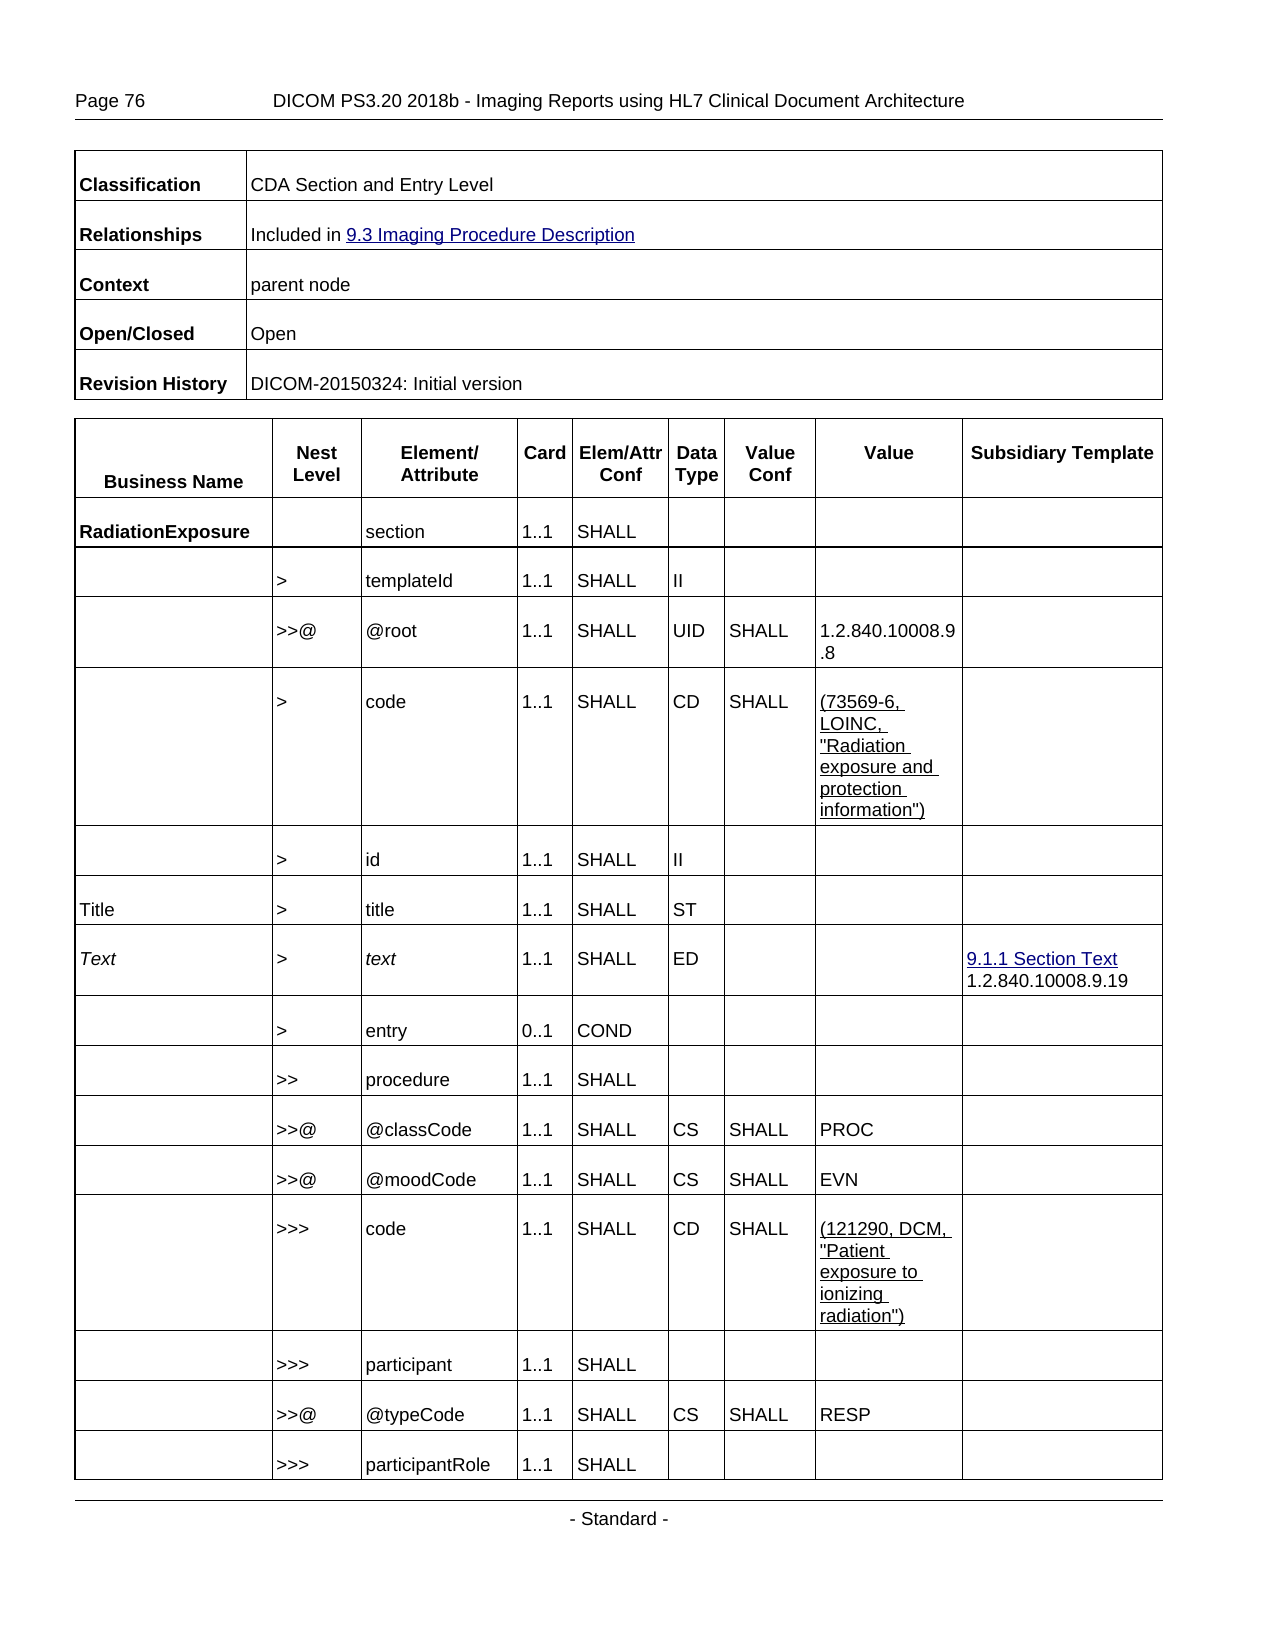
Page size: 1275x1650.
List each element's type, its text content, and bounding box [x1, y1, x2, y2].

table_cell [816, 1046, 962, 1095]
table_cell Radiation​Exposure [76, 498, 272, 546]
table_cell [816, 925, 962, 995]
table_cell [669, 996, 724, 1045]
table_cell II [669, 826, 724, 874]
table_cell [725, 498, 815, 546]
table_cell [725, 876, 815, 924]
table_cell >> [273, 1046, 361, 1095]
table_cell 1..1 [518, 1046, 572, 1095]
table_header Value Conf [725, 419, 815, 497]
table_cell [963, 668, 1162, 825]
table_cell participant​Role [362, 1431, 517, 1479]
table_cell [816, 1431, 962, 1479]
table_cell [273, 498, 361, 546]
table_cell > [273, 548, 361, 596]
table_cell code [362, 668, 517, 825]
table_cell SHALL [573, 1195, 668, 1330]
table_cell Open [247, 300, 1162, 349]
table_cell [963, 1331, 1162, 1380]
table_cell CS [669, 1096, 724, 1144]
table_cell [76, 597, 272, 667]
table_cell SHALL [573, 668, 668, 825]
table_cell 1..1 [518, 498, 572, 546]
table_cell SHALL [573, 876, 668, 924]
table_cell [725, 1431, 815, 1479]
table_header Nest Level [273, 419, 361, 497]
table_cell 1..1 [518, 876, 572, 924]
table_cell 1..1 [518, 597, 572, 667]
table_cell CD [669, 668, 724, 825]
table_cell [963, 996, 1162, 1045]
table_cell SHALL [725, 668, 815, 825]
table_cell 1..1 [518, 1331, 572, 1380]
table_cell > [273, 925, 361, 995]
table_cell SHALL [725, 597, 815, 667]
table_cell [816, 876, 962, 924]
table_cell >>> [273, 1331, 361, 1380]
table_cell SHALL [573, 1096, 668, 1144]
table_cell [725, 548, 815, 596]
table_cell [725, 826, 815, 874]
table_cell [816, 548, 962, 596]
table_cell [76, 1096, 272, 1144]
table_cell code [362, 1195, 517, 1330]
table_cell @moodCode [362, 1146, 517, 1194]
table_cell [76, 1046, 272, 1095]
table_cell PROC [816, 1096, 962, 1144]
table_cell Title [76, 876, 272, 924]
table_cell [76, 996, 272, 1045]
table_cell CD [669, 1195, 724, 1330]
table_cell SHALL [573, 1431, 668, 1479]
table_cell [669, 1331, 724, 1380]
table_cell [76, 1331, 272, 1380]
table_cell [963, 826, 1162, 874]
table_cell Open/Closed [76, 300, 246, 349]
table_cell [76, 548, 272, 596]
table_cell Relationships [76, 201, 246, 249]
table_cell parent node [247, 250, 1162, 299]
table_cell [963, 1381, 1162, 1429]
table_cell [963, 597, 1162, 667]
table_cell [725, 925, 815, 995]
table_cell >>> [273, 1431, 361, 1479]
table_cell section [362, 498, 517, 546]
table_cell >>@ [273, 1381, 361, 1429]
table_cell RESP [816, 1381, 962, 1429]
table_cell title [362, 876, 517, 924]
table_cell II [669, 548, 724, 596]
table_cell Classification [76, 151, 246, 200]
table_cell 1.2.840.10008.9.8 [816, 597, 962, 667]
table_cell SHALL [573, 925, 668, 995]
table_header Card [518, 419, 572, 497]
table_cell 9.1.1 Section Text 1.2.840.10008.9.19 [963, 925, 1162, 995]
table_cell 1..1 [518, 548, 572, 596]
table_cell ST [669, 876, 724, 924]
table_cell 1..1 [518, 1195, 572, 1330]
table_cell CS [669, 1146, 724, 1194]
table_cell [963, 548, 1162, 596]
table_cell [963, 876, 1162, 924]
table_cell [816, 826, 962, 874]
table_cell [963, 1195, 1162, 1330]
table_cell SHALL [725, 1381, 815, 1429]
table_cell SHALL [573, 548, 668, 596]
table_header Subsidiary Template [963, 419, 1162, 497]
table_cell @classCode [362, 1096, 517, 1144]
table_cell [669, 1046, 724, 1095]
table_cell 1..1 [518, 668, 572, 825]
table_cell UID [669, 597, 724, 667]
table_cell SHALL [573, 1331, 668, 1380]
table_cell CS [669, 1381, 724, 1429]
table_cell [816, 996, 962, 1045]
table_cell [963, 1431, 1162, 1479]
table_cell 1..1 [518, 1431, 572, 1479]
table_cell 1..1 [518, 925, 572, 995]
table_cell 1..1 [518, 1096, 572, 1144]
table_cell [725, 996, 815, 1045]
table_cell [963, 1046, 1162, 1095]
table_cell > [273, 876, 361, 924]
table_cell ED [669, 925, 724, 995]
table_header Elem/Attr Conf [573, 419, 668, 497]
table_cell [963, 1146, 1162, 1194]
table_cell [76, 1146, 272, 1194]
table_cell [76, 1431, 272, 1479]
table_cell Revision History [76, 350, 246, 398]
table_cell >>@ [273, 1096, 361, 1144]
table_cell SHALL [725, 1146, 815, 1194]
table_cell [669, 1431, 724, 1479]
table_cell [725, 1331, 815, 1380]
table_cell >>@ [273, 597, 361, 667]
table_cell [963, 1096, 1162, 1144]
table_cell [816, 498, 962, 546]
table_header Element/​Attribute [362, 419, 517, 497]
table_cell >>@ [273, 1146, 361, 1194]
table_cell CDA Section and Entry Level [247, 151, 1162, 200]
table_cell SHALL [573, 826, 668, 874]
table_cell SHALL [573, 1146, 668, 1194]
table_cell Text [76, 925, 272, 995]
table_cell SHALL [573, 1381, 668, 1429]
table_cell [669, 498, 724, 546]
table_cell 1..1 [518, 1381, 572, 1429]
table_cell @root [362, 597, 517, 667]
table_header Business Name [76, 419, 272, 497]
table_cell procedure [362, 1046, 517, 1095]
table_cell >>> [273, 1195, 361, 1330]
table_header Data Type [669, 419, 724, 497]
table_cell 0..1 [518, 996, 572, 1045]
table_cell [725, 1046, 815, 1095]
table_cell [816, 1331, 962, 1380]
table_cell [76, 1381, 272, 1429]
table_cell template​Id [362, 548, 517, 596]
table_cell [76, 1195, 272, 1330]
table_cell > [273, 826, 361, 874]
table_cell [963, 498, 1162, 546]
table_cell SHALL [573, 1046, 668, 1095]
table_cell participant [362, 1331, 517, 1380]
table_cell 1..1 [518, 1146, 572, 1194]
table_cell (121290, DCM, "Patient exposure to ionizing radiation") [816, 1195, 962, 1330]
table_cell > [273, 668, 361, 825]
table_cell 1..1 [518, 826, 572, 874]
table_cell > [273, 996, 361, 1045]
table_cell SHALL [725, 1096, 815, 1144]
table_cell [76, 668, 272, 825]
table_cell SHALL [725, 1195, 815, 1330]
table_cell [76, 826, 272, 874]
table_cell SHALL [573, 597, 668, 667]
table_cell Context [76, 250, 246, 299]
table_cell EVN [816, 1146, 962, 1194]
table_cell id [362, 826, 517, 874]
table_cell COND [573, 996, 668, 1045]
table_cell DICOM-20150324: Initial version [247, 350, 1162, 398]
table_cell SHALL [573, 498, 668, 546]
table_cell entry [362, 996, 517, 1045]
table_header Value [816, 419, 962, 497]
table_cell @typeCode [362, 1381, 517, 1429]
table_cell text [362, 925, 517, 995]
table_cell Included in 9.3 Imaging Procedure Description [247, 201, 1162, 249]
table_cell (73569-6, LOINC, "Radiation exposure and protection information") [816, 668, 962, 825]
